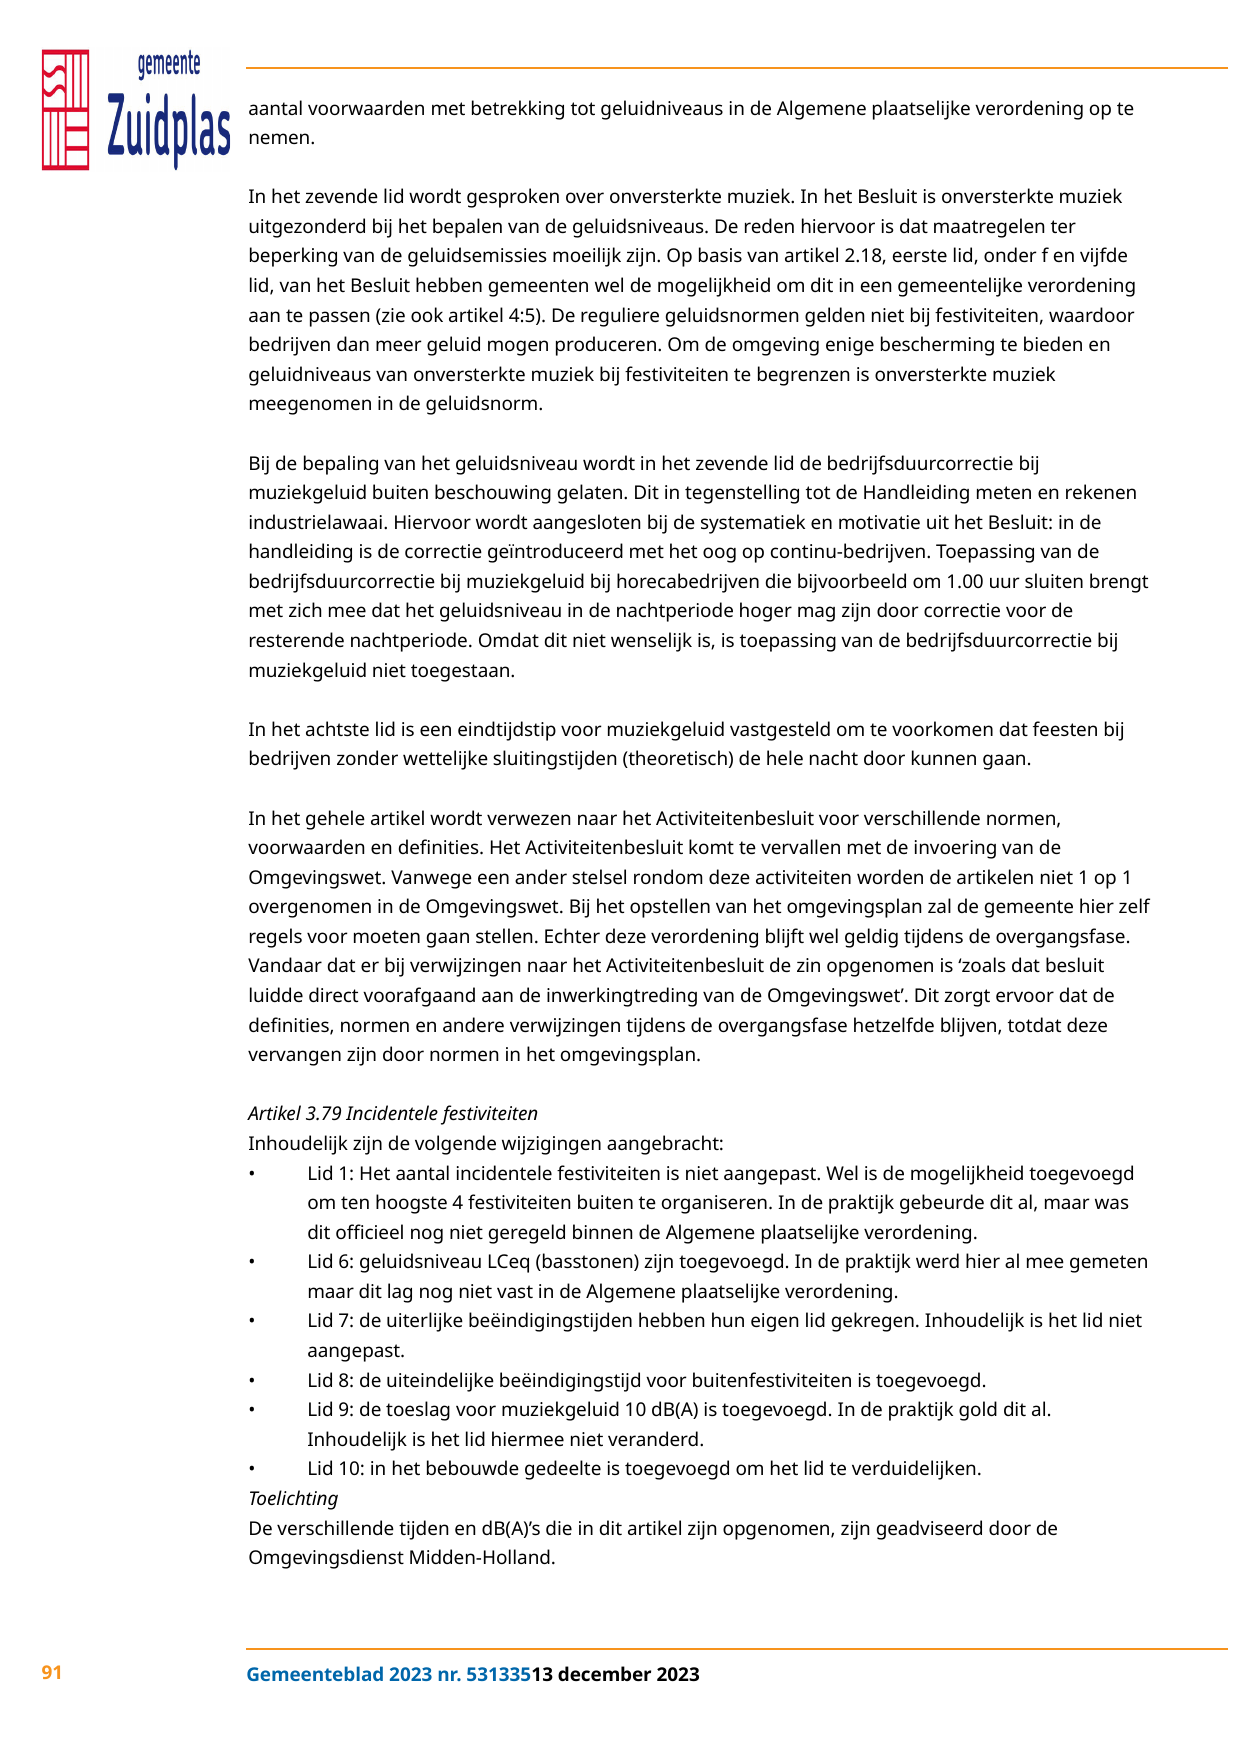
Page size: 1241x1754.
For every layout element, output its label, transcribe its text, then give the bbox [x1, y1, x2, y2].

list Lid 7: de uiterlijke beëindigingstijden hebben hun eigen lid gekregen. Inhoudelijk is het lid niet aangepast. [248, 1308, 1152, 1363]
text In het gehele artikel wordt verwezen naar het Activiteitenbesluit voor verschillende normen, voorwaarden en definities. Het Activiteitenbesluit komt te vervallen met de invoering van de Omgevingswet. Vanwege een ander stelsel rondom deze activiteiten worden de artikelen niet 1 op 1 overgenomen in de Omgevingswet. Bij het opstellen van het omgevingsplan zal de gemeente hier zelf regels voor moeten gaan stellen. Echter deze verordening blijft wel geldig tijdens de overgangsfase. Vandaar dat er bij verwijzingen naar het Activiteitenbesluit de zin opgenomen is ‘zoals dat besluit luidde direct voorafgaand aan de inwerkingtreding van de Omgevingswet’. Dit zorgt ervoor dat de definities, normen en andere verwijzingen tijdens de overgangsfase hetzelfde blijven, totdat deze vervangen zijn door normen in het omgevingsplan. [248, 805, 1152, 1067]
list Lid 8: de uiteindelijke beëindigingstijd voor buitenfestiviteiten is toegevoegd. [248, 1367, 1152, 1393]
text Inhoudelijk zijn de volgende wijzigingen aangebracht: [248, 1130, 1152, 1156]
text In het achtste lid is een eindtijdstip voor muziekgeluid vastgesteld om te voorkomen dat feesten bij bedrijven zonder wettelijke sluitingstijden (theoretisch) de hele nacht door kunnen gaan. [248, 716, 1152, 771]
text Artikel 3.79 Incidentele festiviteiten [248, 1101, 1152, 1126]
text In het zevende lid wordt gesproken over onversterkte muziek. In het Besluit is onversterkte muziek uitgezonderd bij het bepalen van de geluidsniveaus. De reden hiervoor is dat maatregelen ter beperking van de geluidsemissies moeilijk zijn. Op basis van artikel 2.18, eerste lid, onder f en vijfde lid, van het Besluit hebben gemeenten wel de mogelijkheid om dit in een gemeentelijke verordening aan te passen (zie ook artikel 4:5). De reguliere geluidsnormen gelden niet bij festiviteiten, waardoor bedrijven dan meer geluid mogen produceren. Om de omgeving enige bescherming te bieden en geluidniveaus van onversterkte muziek bij festiviteiten te begrenzen is onversterkte muziek meegenomen in de geluidsnorm. [248, 183, 1152, 416]
picture [41, 47, 231, 172]
text Bij de bepaling van het geluidsniveau wordt in het zevende lid de bedrijfsduurcorrectie bij muziekgeluid buiten beschouwing gelaten. Dit in tegenstelling tot de Handleiding meten en rekenen industrielawaai. Hiervoor wordt aangesloten bij de systematiek en motivatie uit het Besluit: in de handleiding is de correctie geïntroduceerd met het oog op continu-bedrijven. Toepassing van de bedrijfsduurcorrectie bij muziekgeluid bij horecabedrijven die bijvoorbeeld om 1.00 uur sluiten brengt met zich mee dat het geluidsniveau in de nachtperiode hoger mag zijn door correctie voor de resterende nachtperiode. Omdat dit niet wenselijk is, is toepassing van de bedrijfsduurcorrectie bij muziekgeluid niet toegestaan. [248, 450, 1152, 683]
list Lid 10: in het bebouwde gedeelte is toegevoegd om het lid te verduidelijken. [248, 1456, 1152, 1481]
text De verschillende tijden en dB(A)’s die in dit artikel zijn opgenomen, zijn geadviseerd door de Omgevingsdienst Midden-Holland. [248, 1515, 1152, 1570]
list Lid 6: geluidsniveau LCeq (basstonen) zijn toegevoegd. In de praktijk werd hier al mee gemeten maar dit lag nog niet vast in de Algemene plaatselijke verordening. [248, 1248, 1152, 1304]
text Toelichting [248, 1485, 1152, 1511]
list Lid 9: de toeslag voor muziekgeluid 10 dB(A) is toegevoegd. In de praktijk gold dit al. Inhoudelijk is het lid hiermee niet veranderd. [248, 1396, 1152, 1452]
list Lid 1: Het aantal incidentele festiviteiten is niet aangepast. Wel is de mogelijkheid toegevoegd om ten hoogste 4 festiviteiten buiten te organiseren. In de praktijk gebeurde dit al, maar was dit officieel nog niet geregeld binnen de Algemene plaatselijke verordening. [248, 1160, 1152, 1245]
text aantal voorwaarden met betrekking tot geluidniveaus in de Algemene plaatselijke verordening op te nemen. [248, 95, 1152, 150]
